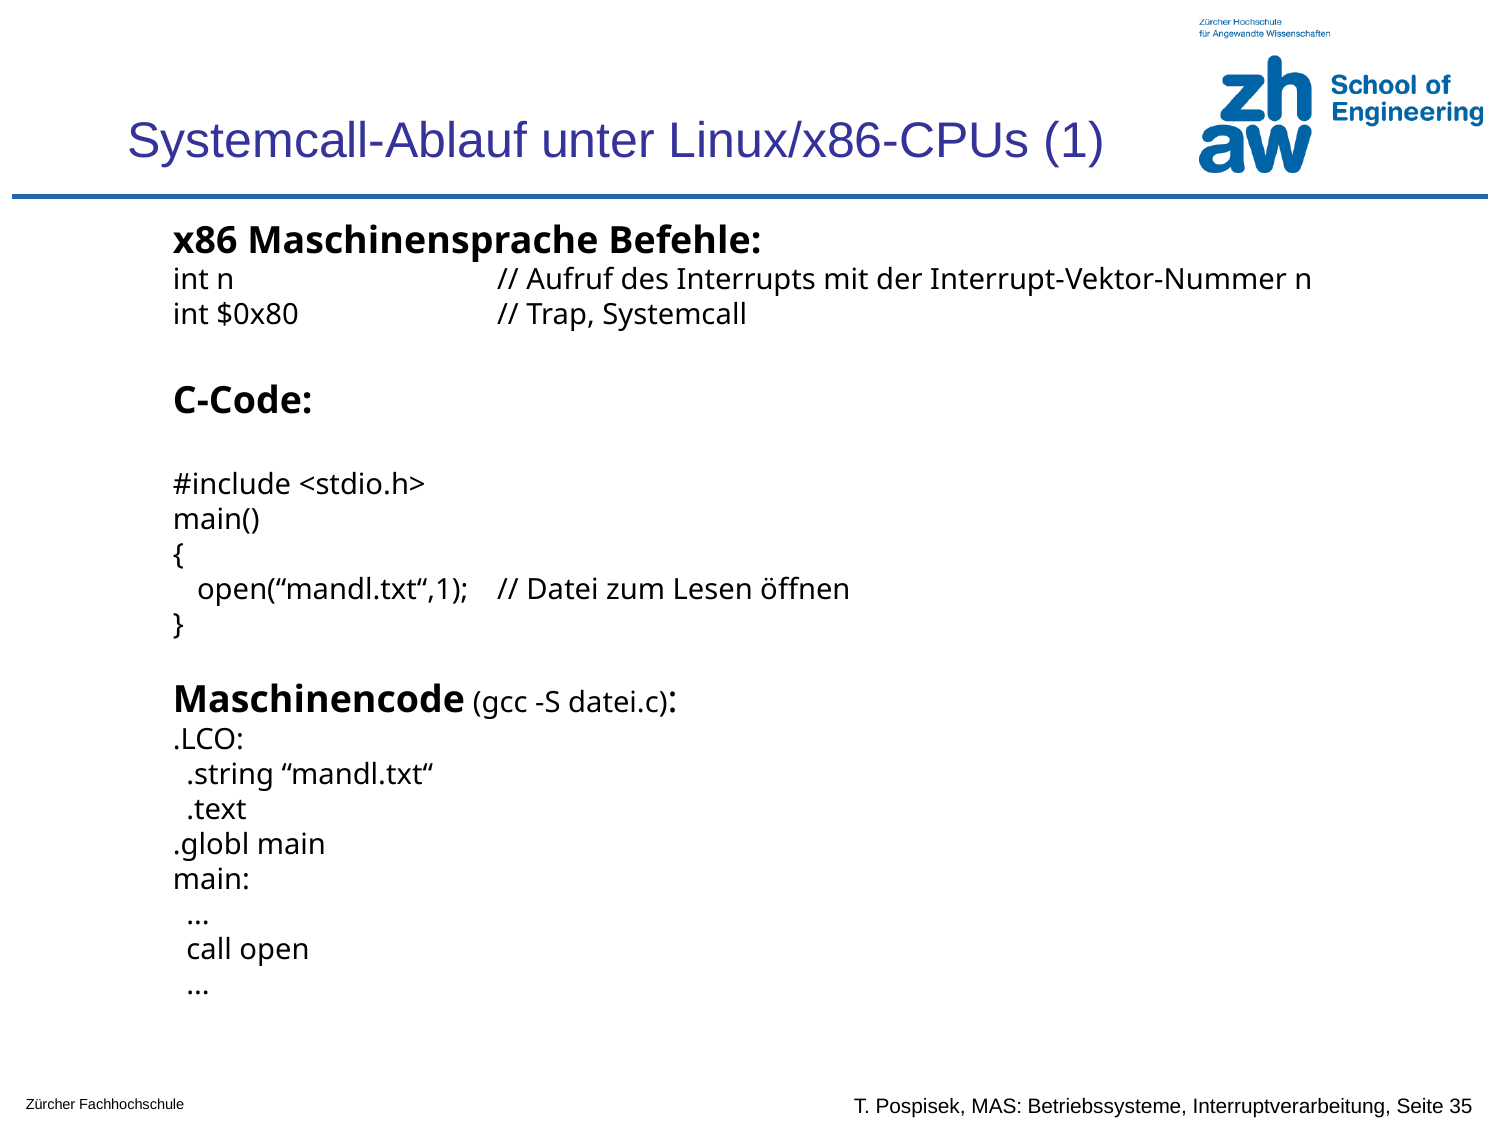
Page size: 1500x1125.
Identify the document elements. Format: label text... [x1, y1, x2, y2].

text_box x86 Maschinensprache Befehle: int n // Aufruf des Interrupts mit der Interrupt-Vektor-Nummer n int $0x80 // Trap, Systemcall C-Code: #include <stdio.h> main() { open(“mandl.txt“,1); // Datei zum Lesen öffnen } Maschinencode (gcc -S datei.c): .LCO: .string “mandl.txt“ .text .globl main main: ... call open ... [97, 208, 1394, 1008]
picture [1199, 19, 1483, 173]
title Systemcall-Ablauf unter Linux/x86-CPUs (1) [112, 66, 1391, 175]
